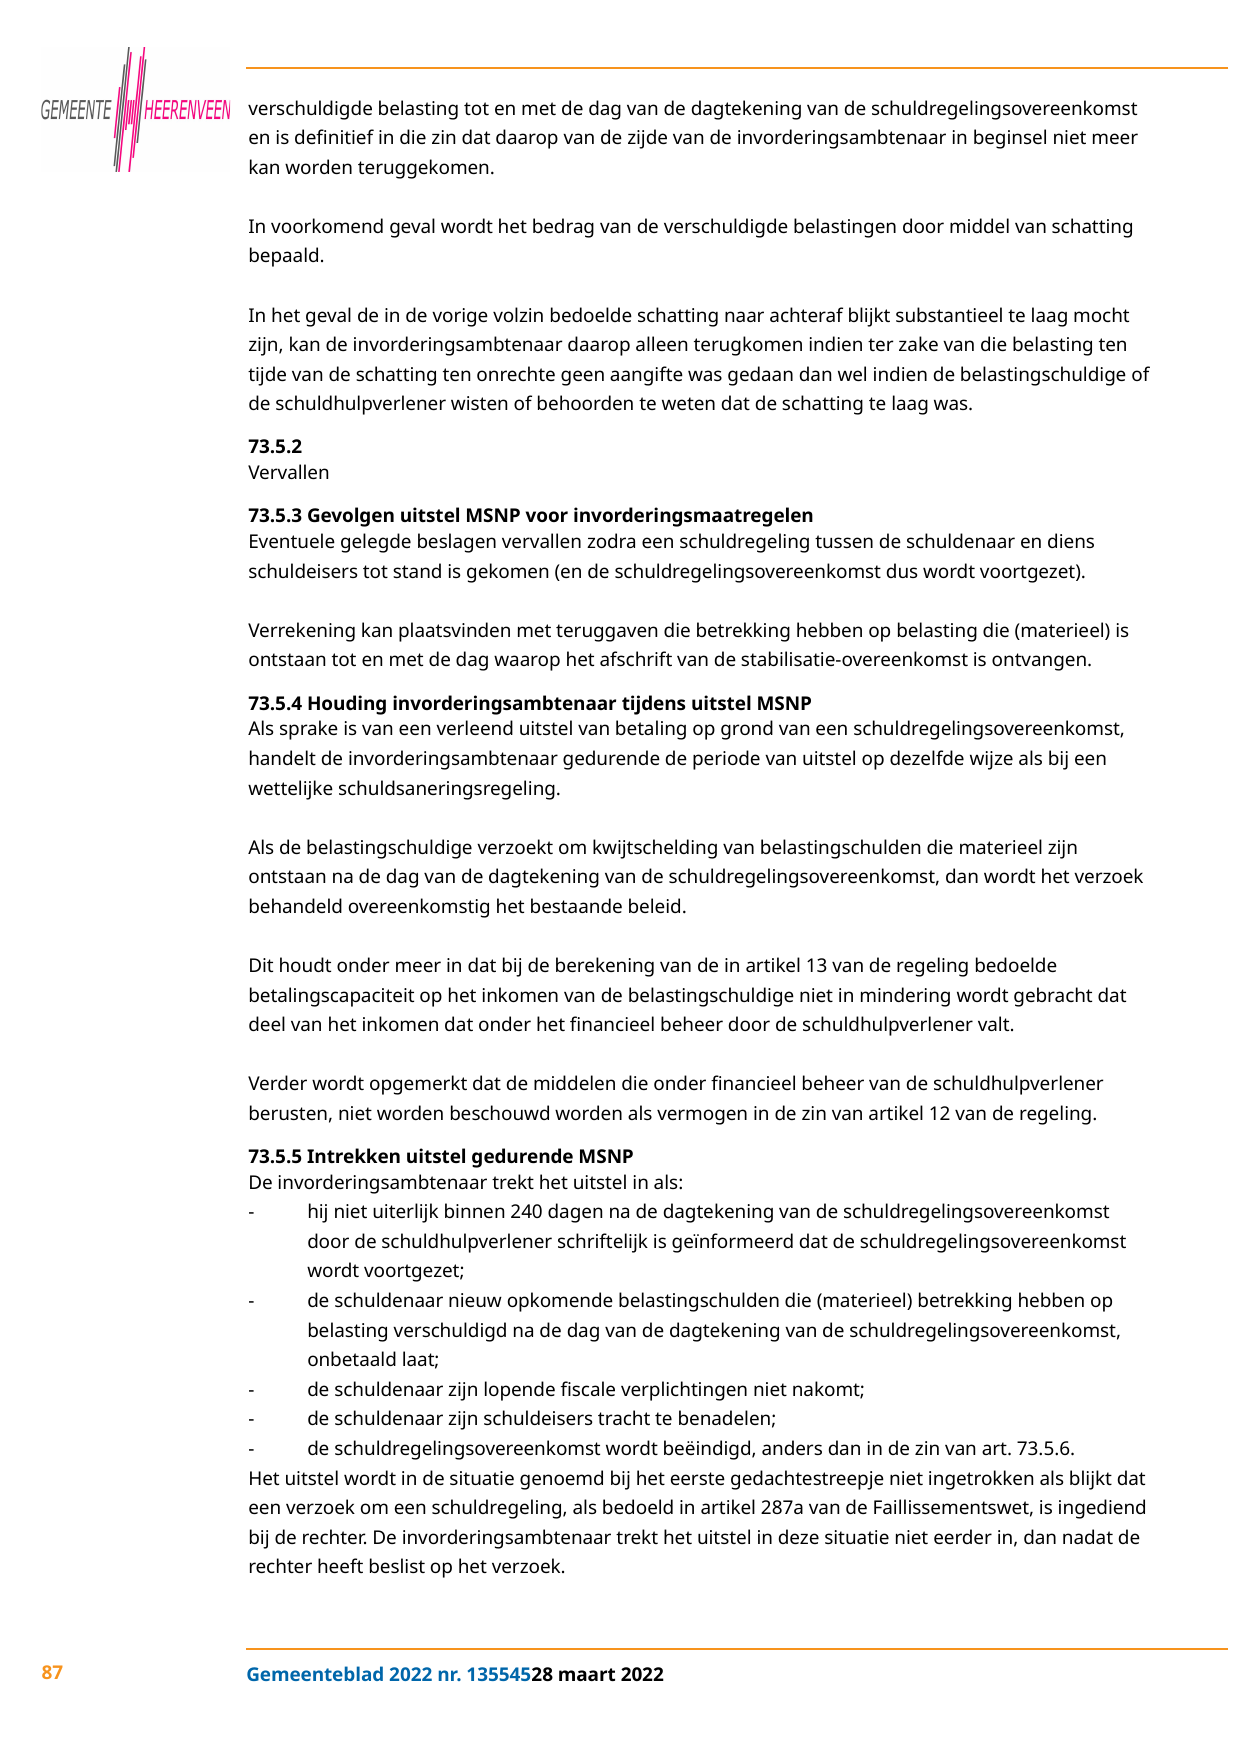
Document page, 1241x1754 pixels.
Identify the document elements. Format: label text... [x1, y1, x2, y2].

text De invorderingsambtenaar trekt het uitstel in als: [248, 1169, 1152, 1195]
text Vervallen [248, 459, 1152, 485]
list de schuldregelingsovereenkomst wordt beëindigd, anders dan in de zin van art. 73.5.6. [248, 1435, 1152, 1461]
text verschuldigde belasting tot en met de dag van de dagtekening van de schuldregelingsovereenkomst en is definitief in die zin dat daarop van de zijde van de invorderingsambtenaar in beginsel niet meer kan worden teruggekomen. [248, 95, 1152, 180]
text Als sprake is van een verleend uitstel van betaling op grond van een schuldregelingsovereenkomst, handelt de invorderingsambtenaar gedurende de periode van uitstel op dezelfde wijze als bij een wettelijke schuldsaneringsregeling. [248, 716, 1152, 800]
text Eventuele gelegde beslagen vervallen zodra een schuldregeling tussen de schuldenaar en diens schuldeisers tot stand is gekomen (en de schuldregelingsovereenkomst dus wordt voortgezet). [248, 528, 1152, 584]
text Verrekening kan plaatsvinden met teruggaven die betrekking hebben op belasting die (materieel) is ontstaan tot en met de dag waarop het afschrift van de stabilisatie-overeenkomst is ontvangen. [248, 617, 1152, 672]
text Het uitstel wordt in de situatie genoemd bij het eerste gedachtestreepje niet ingetrokken als blijkt dat een verzoek om een schuldregeling, als bedoeld in artikel 287a van de Faillissementswet, is ingediend bij de rechter. De invorderingsambtenaar trekt het uitstel in deze situatie niet eerder in, dan nadat de rechter heeft beslist op het verzoek. [248, 1465, 1152, 1579]
text 73.5.3 Gevolgen uitstel MSNP voor invorderingsmaatregelen [248, 503, 1152, 528]
list de schuldenaar zijn schuldeisers tracht te benadelen; [248, 1406, 1152, 1431]
text 73.5.5 Intrekken uitstel gedurende MSNP [248, 1143, 1152, 1169]
text In voorkomend geval wordt het bedrag van de verschuldigde belastingen door middel van schatting bepaald. [248, 213, 1152, 268]
list de schuldenaar nieuw opkomende belastingschulden die (materieel) betrekking hebben op belasting verschuldigd na de dag van de dagtekening van de schuldregelingsovereenkomst, onbetaald laat; [248, 1287, 1152, 1372]
text 73.5.4 Houding invorderingsambtenaar tijdens uitstel MSNP [248, 690, 1152, 716]
text Als de belastingschuldige verzoekt om kwijtschelding van belastingschulden die materieel zijn ontstaan na de dag van de dagtekening van de schuldregelingsovereenkomst, dan wordt het verzoek behandeld overeenkomstig het bestaande beleid. [248, 834, 1152, 919]
picture [41, 47, 231, 172]
text 73.5.2 [248, 434, 1152, 459]
text Dit houdt onder meer in dat bij de berekening van de in artikel 13 van de regeling bedoelde betalingscapaciteit op het inkomen van de belastingschuldige niet in mindering wordt gebracht dat deel van het inkomen dat onder het financieel beheer door de schuldhulpverlener valt. [248, 952, 1152, 1037]
list hij niet uiterlijk binnen 240 dagen na de dagtekening van de schuldregelingsovereenkomst door de schuldhulpverlener schriftelijk is geïnformeerd dat de schuldregelingsovereenkomst wordt voortgezet; [248, 1198, 1152, 1283]
text In het geval de in de vorige volzin bedoelde schatting naar achteraf blijkt substantieel te laag mocht zijn, kan de invorderingsambtenaar daarop alleen terugkomen indien ter zake van die belasting ten tijde van de schatting ten onrechte geen aangifte was gedaan dan wel indien de belastingschuldige of de schuldhulpverlener wisten of behoorden te weten dat de schatting te laag was. [248, 302, 1152, 416]
list de schuldenaar zijn lopende fiscale verplichtingen niet nakomt; [248, 1376, 1152, 1402]
text Verder wordt opgemerkt dat de middelen die onder financieel beheer van de schuldhulpverlener berusten, niet worden beschouwd worden als vermogen in de zin van artikel 12 van de regeling. [248, 1071, 1152, 1126]
